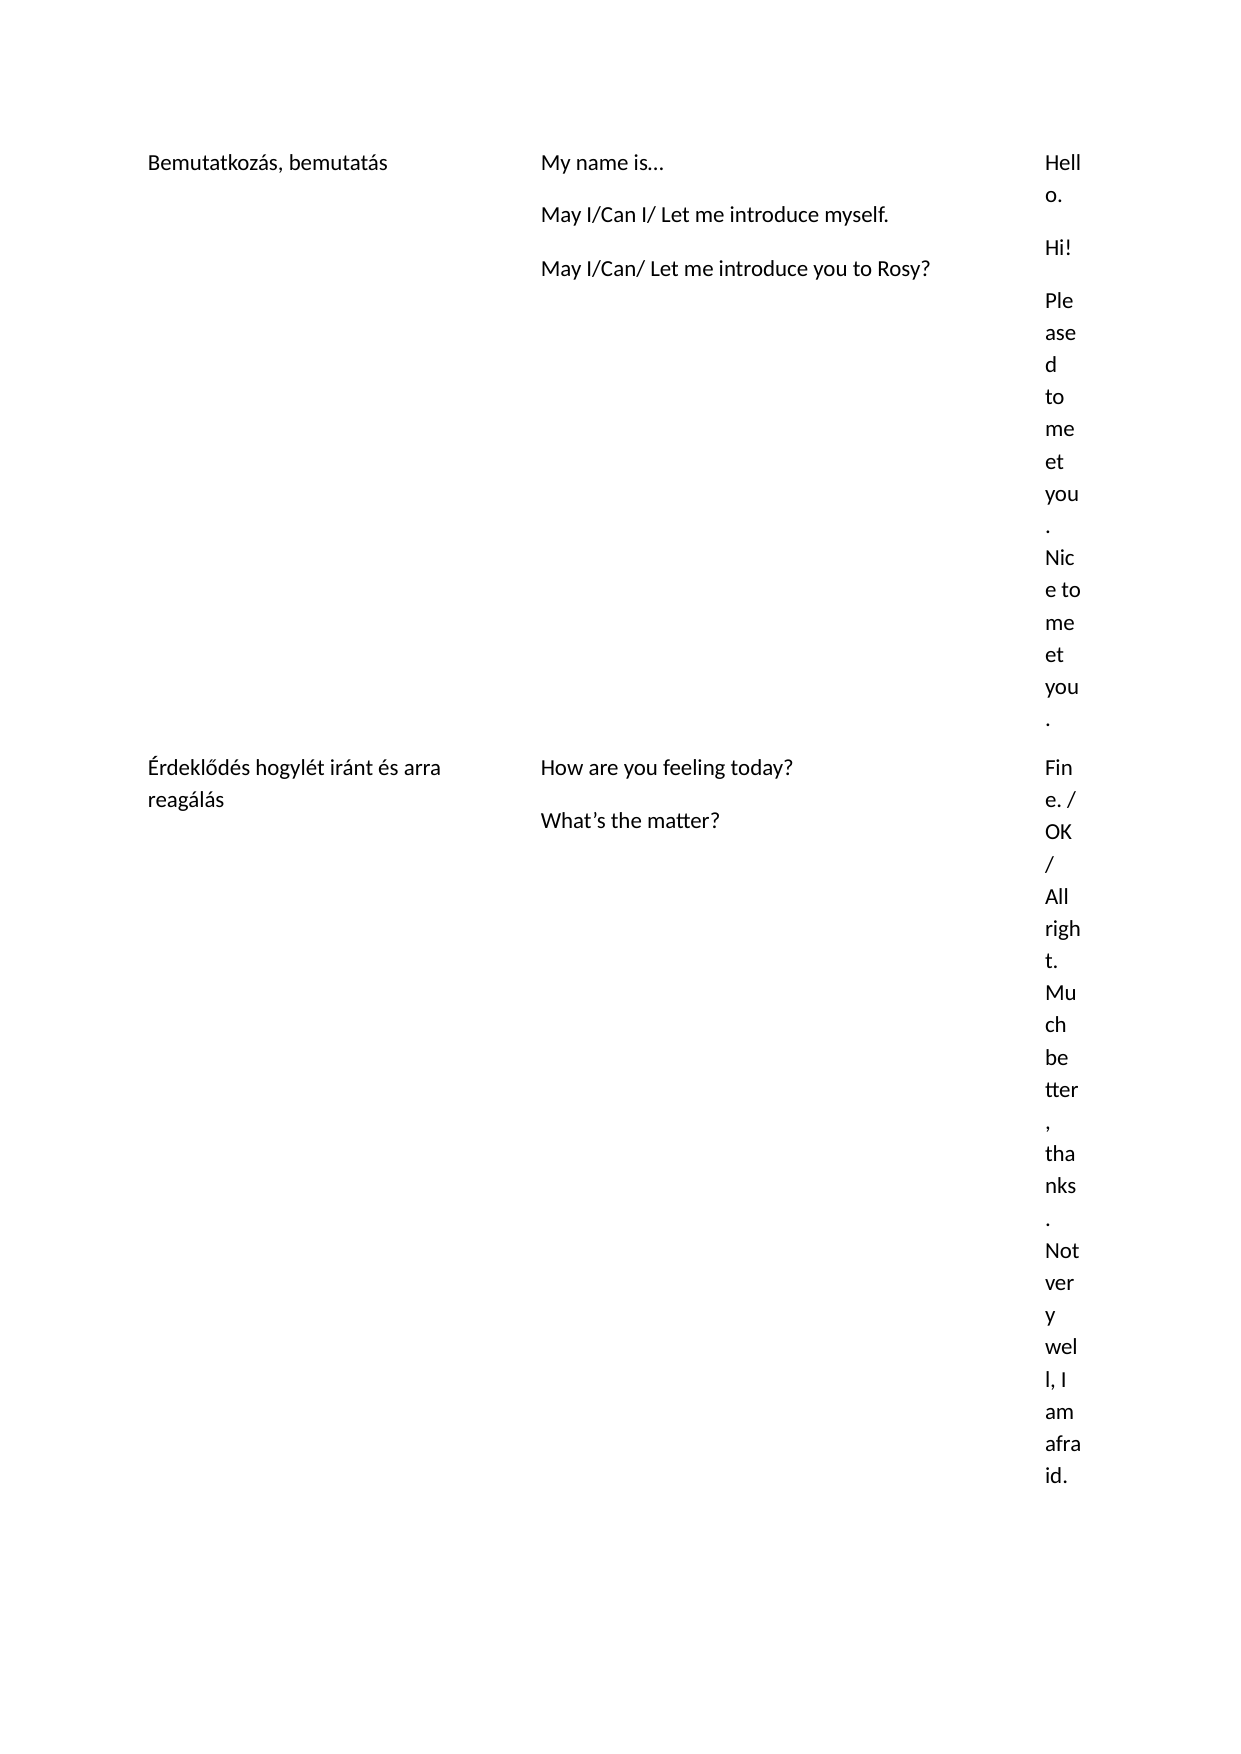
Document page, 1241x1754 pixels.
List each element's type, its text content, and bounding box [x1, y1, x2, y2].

table_cell Hello. Hi! Pleased to meet you. Nice to meet you. [1034, 148, 1093, 753]
table_cell Érdeklődés hogylét iránt és arra reagálás [136, 753, 529, 1510]
table_cell My name is… May I/Can I/ Let me introduce myself. May I/Can/ Let me introduce you to Rosy? [529, 148, 1033, 753]
table_cell How are you feeling today? What’s the matter? [529, 753, 1033, 1510]
table_cell Bemutatkozás, bemutatás [136, 148, 529, 753]
table_cell Fine. / OK / All right. Much better, thanks. Not very well, I am afraid. [1034, 753, 1093, 1510]
